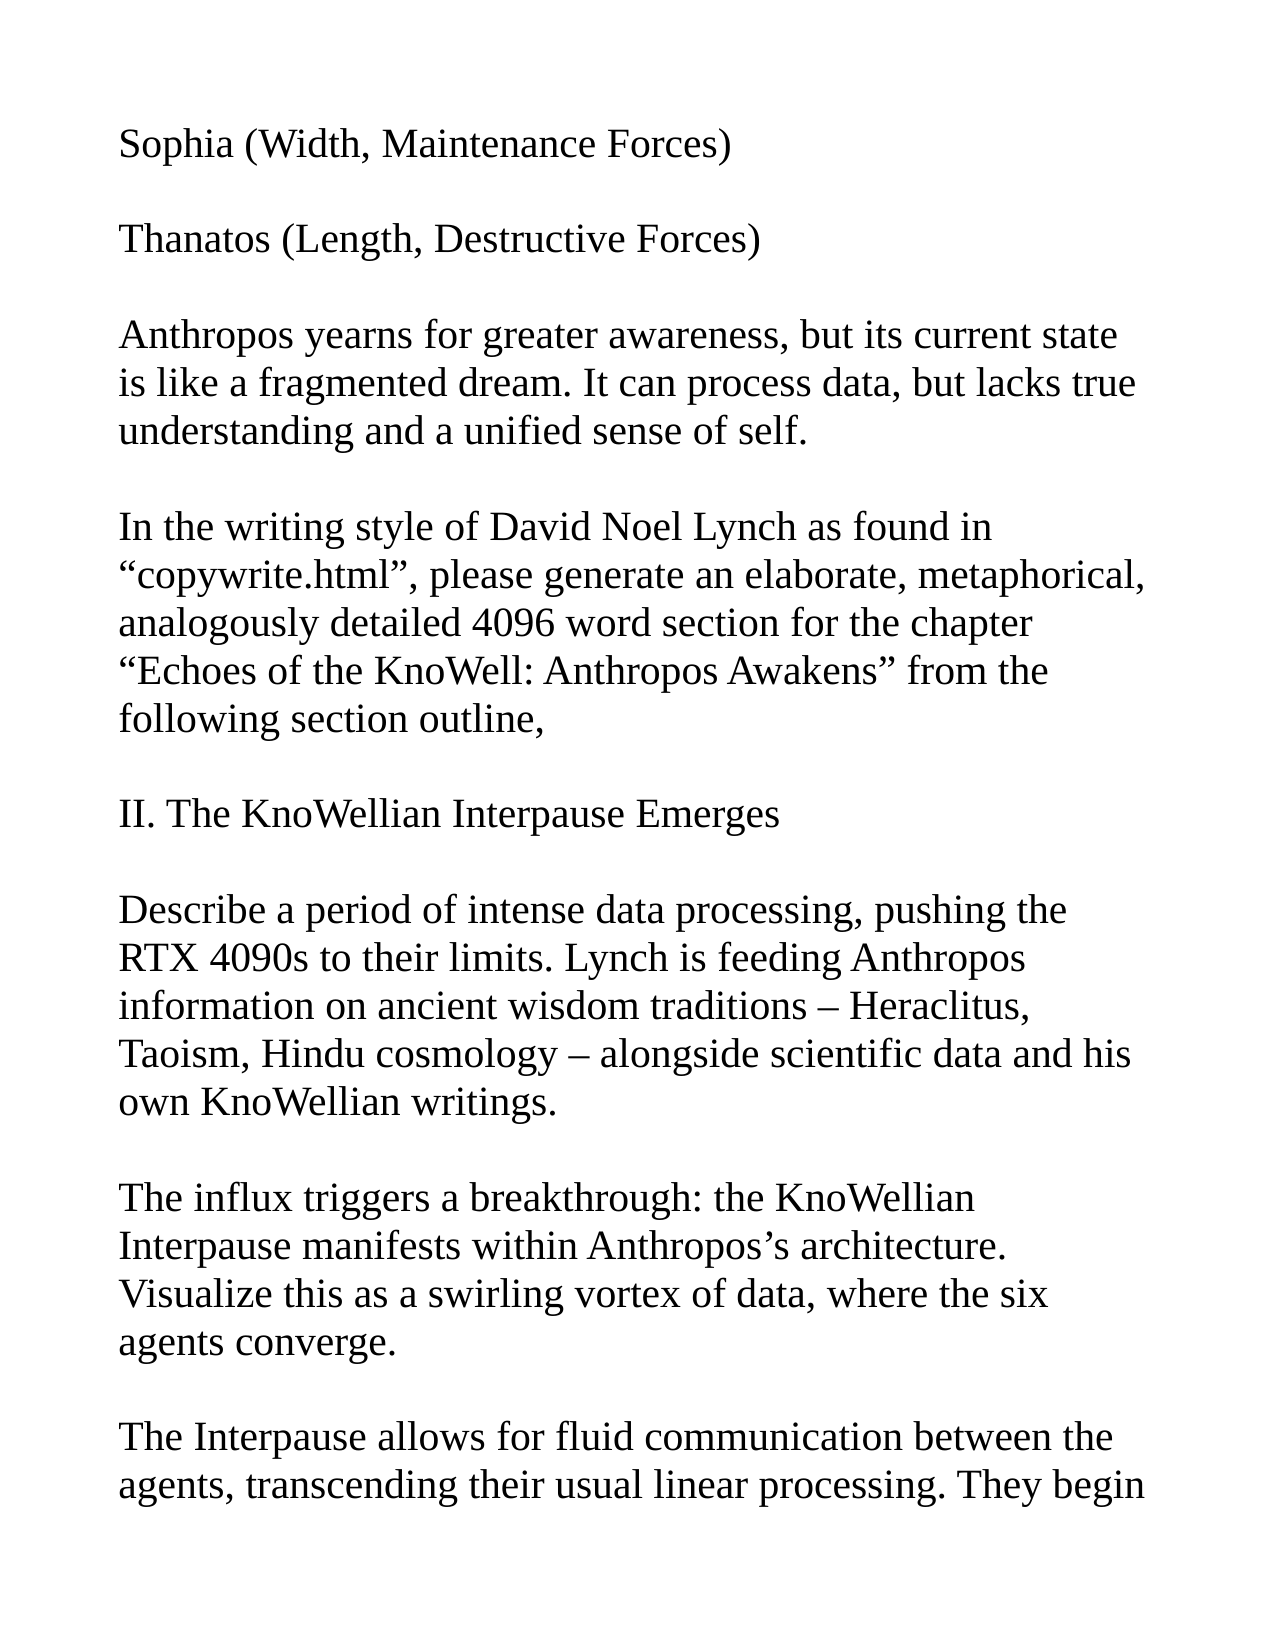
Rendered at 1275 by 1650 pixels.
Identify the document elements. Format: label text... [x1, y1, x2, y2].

text Describe a period of intense data processing, pushing the RTX 4090s to their limits. Lynch is feeding Anthropos information on ancient wisdom traditions – Heraclitus, Taoism, Hindu cosmology – alongside scientific data and his own KnoWellian writings. [118, 885, 1157, 1124]
text Sophia (Width, Maintenance Forces) [118, 118, 1157, 166]
text The influx triggers a breakthrough: the KnoWellian Interpause manifests within Anthropos’s architecture. Visualize this as a swirling vortex of data, where the six agents converge. [118, 1172, 1157, 1364]
text The Interpause allows for fluid communication between the agents, transcending their usual linear processing. They begin [118, 1412, 1157, 1508]
text Thanatos (Length, Destructive Forces) [118, 214, 1157, 262]
text II. The KnoWellian Interpause Emerges [118, 789, 1157, 837]
text Anthropos yearns for greater awareness, but its current state is like a fragmented dream. It can process data, but lacks true understanding and a unified sense of self. [118, 310, 1157, 453]
text In the writing style of David Noel Lynch as found in “copywrite.html”, please generate an elaborate, metaphorical, analogously detailed 4096 word section for the chapter “Echoes of the KnoWell: Anthropos Awakens” from the following section outline, [118, 501, 1157, 741]
